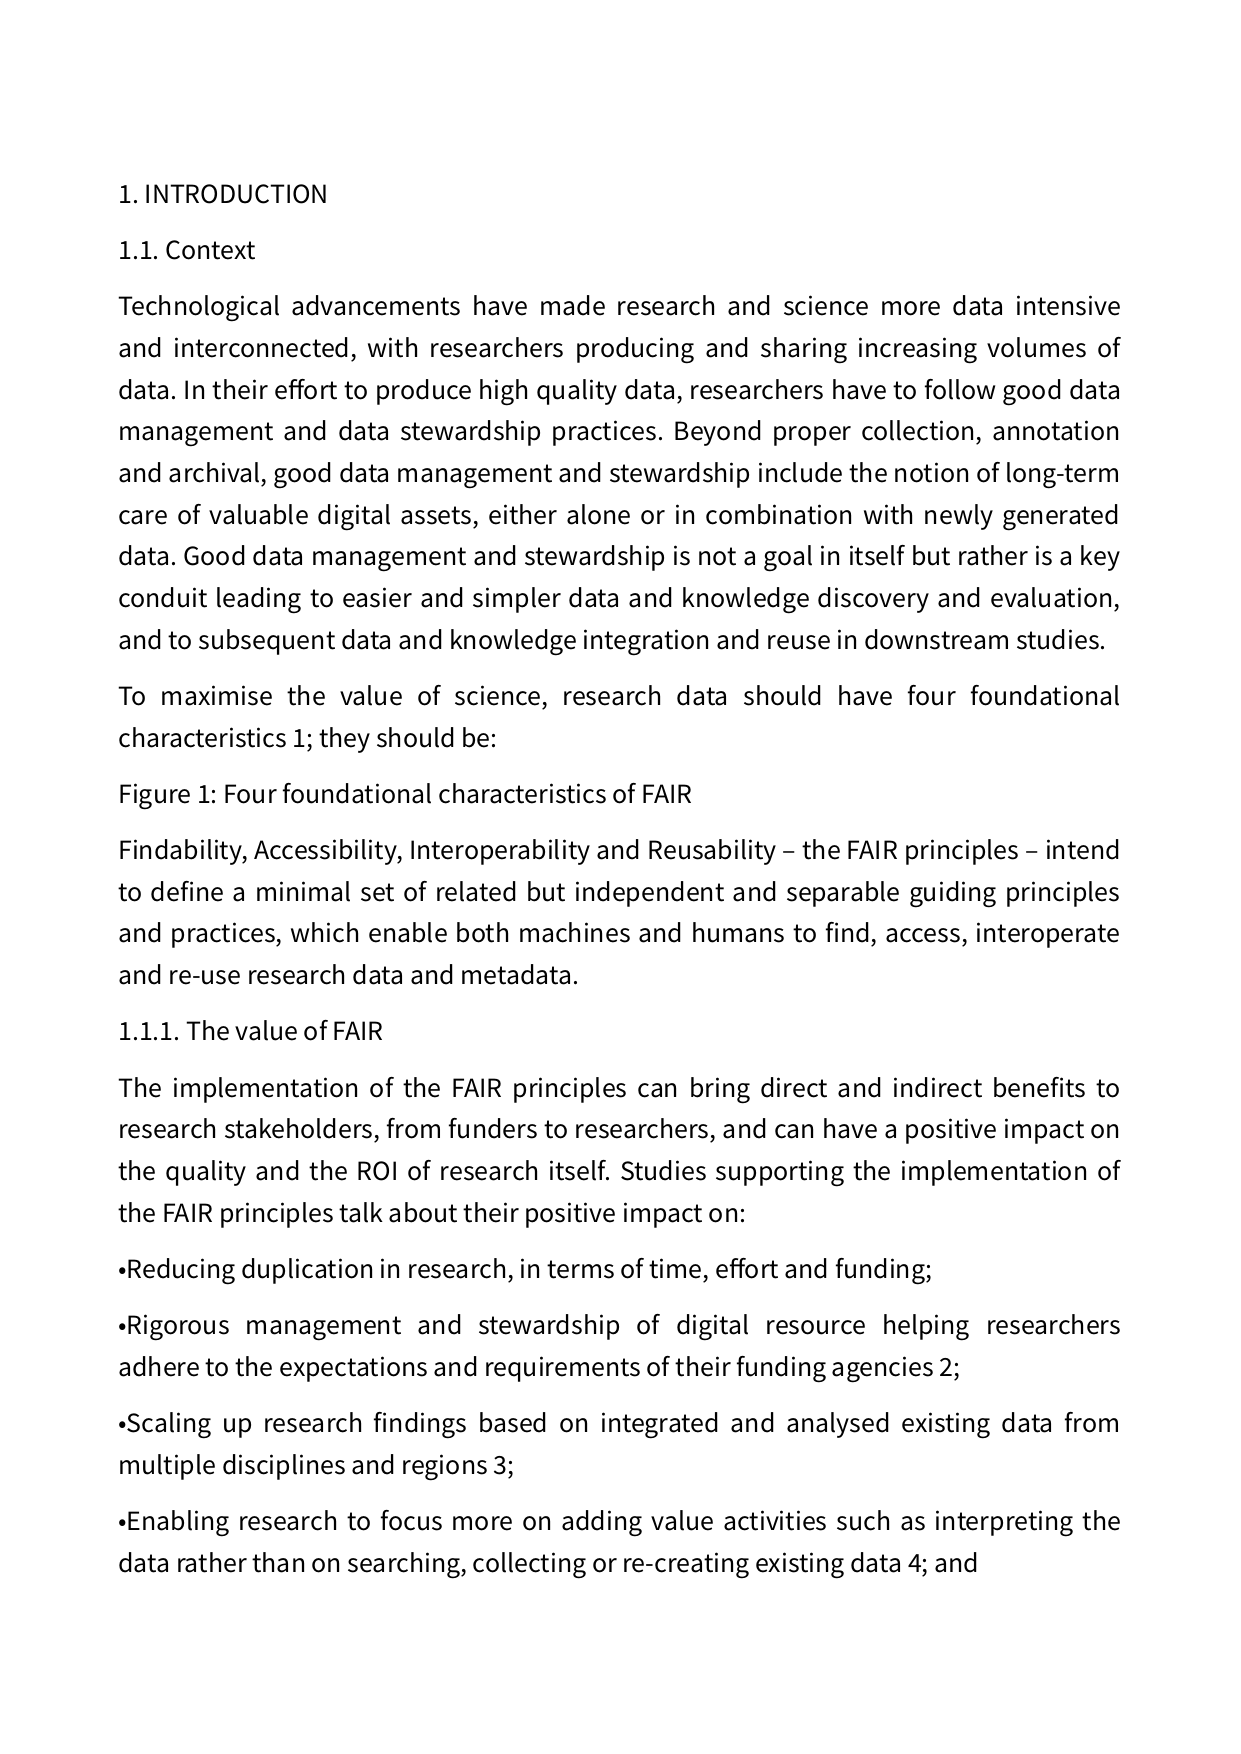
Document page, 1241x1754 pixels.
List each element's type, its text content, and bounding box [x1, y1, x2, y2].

text 1.1.1. The value of FAIR [118, 1012, 1122, 1048]
text To maximise the value of science, research data should have four foundational characteristics 1; they should be: [118, 676, 1122, 754]
text •Enabling research to focus more on adding value activities such as interpreting the data rather than on searching, collecting or re-creating existing data 4; and [118, 1501, 1122, 1579]
text Figure 1: Four foundational characteristics of FAIR [118, 774, 1122, 811]
text Findability, Accessibility, Interoperability and Reusability – the FAIR principles – intend to define a minimal set of related but independent and separable guiding principles and practices, which enable both machines and humans to find, access, interoperate and re-use research data and metadata. [118, 831, 1122, 992]
text •Scaling up research findings based on integrated and analysed existing data from multiple disciplines and regions 3; [118, 1403, 1122, 1481]
text Technological advancements have made research and science more data intensive and interconnected, with researchers producing and sharing increasing volumes of data. In their effort to produce high quality data, researchers have to follow good data management and data stewardship practices. Beyond proper collection, annotation and archival, good data management and stewardship include the notion of long-term care of valuable digital assets, either alone or in combination with newly generated data. Good data management and stewardship is not a goal in itself but rather is a key conduit leading to easier and simpler data and knowledge discovery and evaluation, and to subsequent data and knowledge integration and reuse in downstream studies. [118, 287, 1122, 656]
text The implementation of the FAIR principles can bring direct and indirect benefits to research stakeholders, from funders to researchers, and can have a positive impact on the quality and the ROI of research itself. Studies supporting the implementation of the FAIR principles talk about their positive impact on: [118, 1068, 1122, 1229]
text 1.1. Context [118, 231, 1122, 267]
text •Rigorous management and stewardship of digital resource helping researchers adhere to the expectations and requirements of their funding agencies 2; [118, 1306, 1122, 1383]
text •Reducing duplication in research, in terms of time, effort and funding; [118, 1249, 1122, 1286]
text 1. INTRODUCTION [118, 174, 1122, 211]
